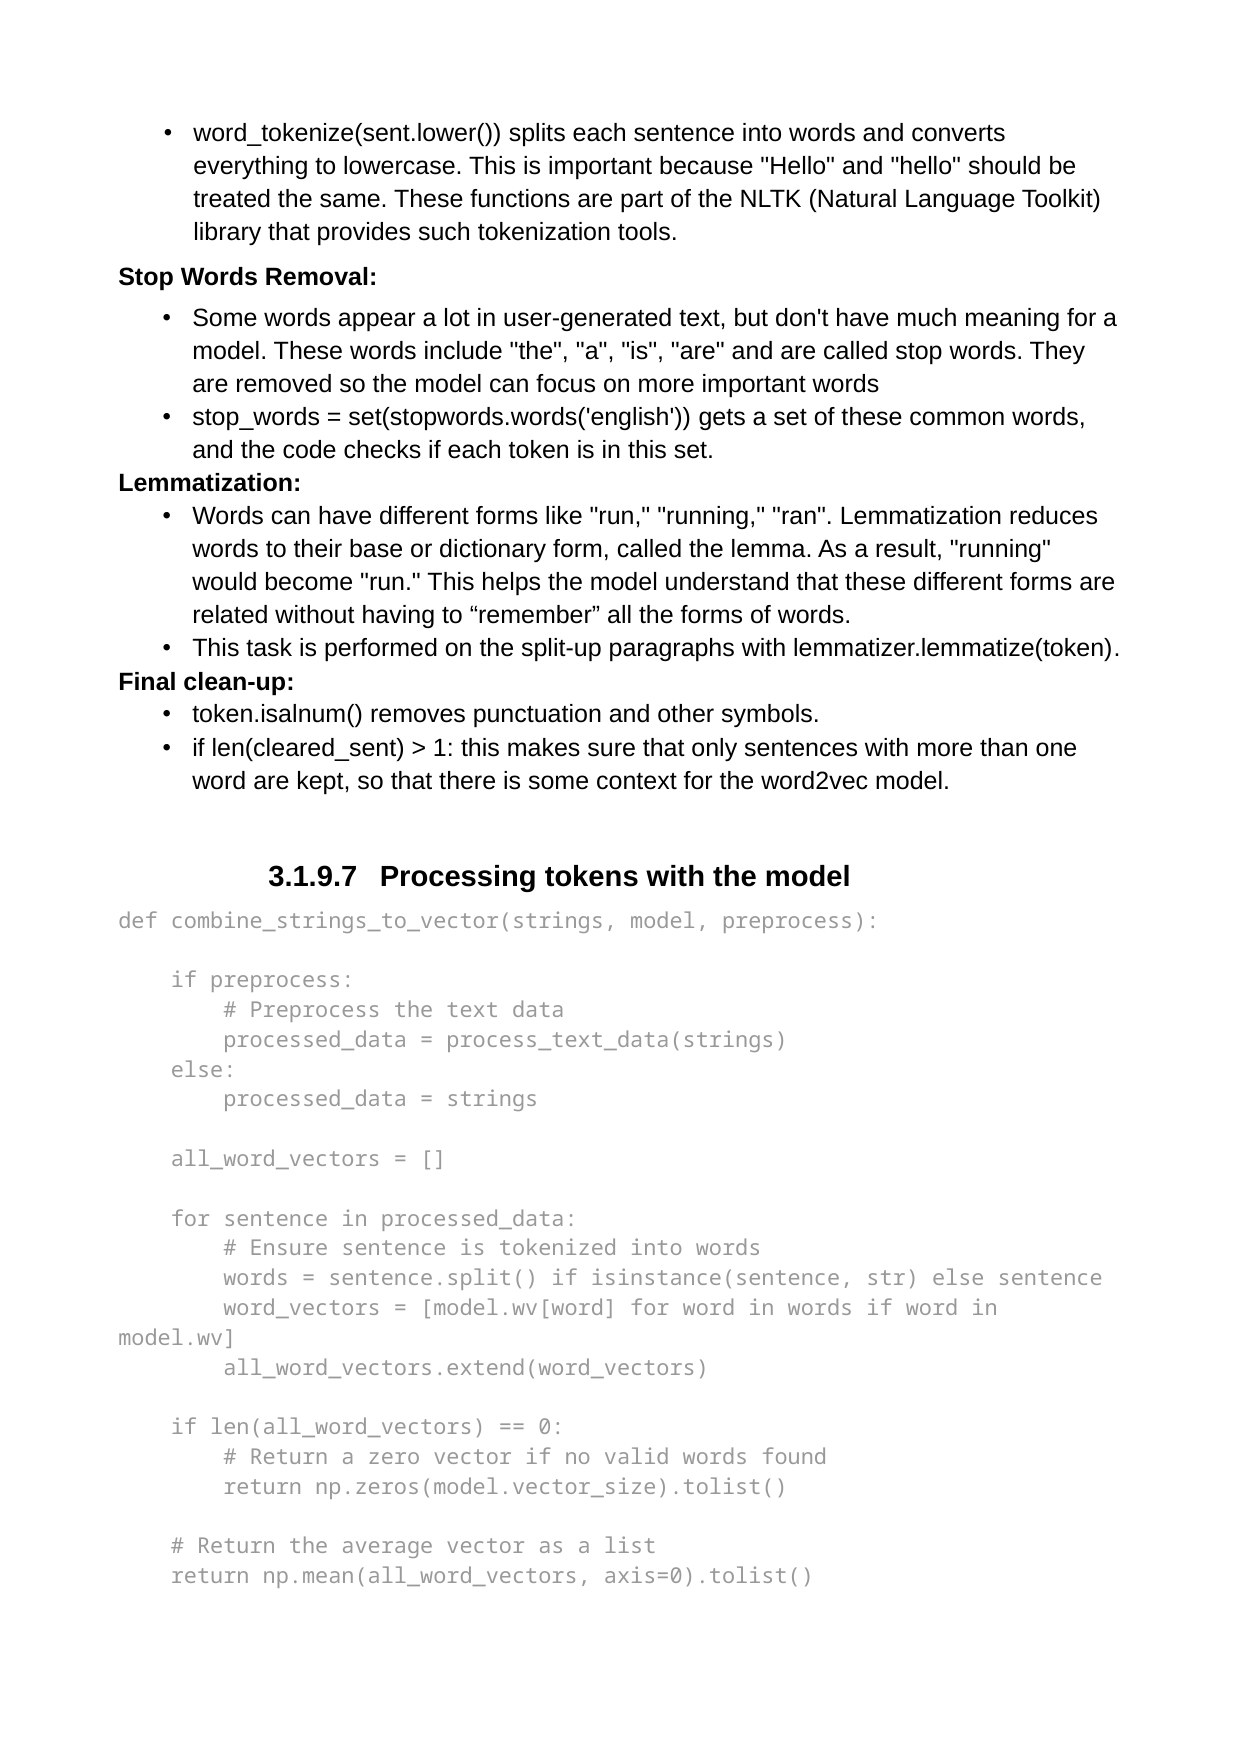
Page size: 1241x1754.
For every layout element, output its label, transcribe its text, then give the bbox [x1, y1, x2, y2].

text for sentence in processed_data: [118, 1203, 1122, 1232]
list token.isalnum() removes punctuation and other symbols. [162, 699, 1122, 728]
list This task is performed on the split-up paragraphs with lemmatizer.lemmatize(token). [162, 633, 1122, 662]
text return np.mean(all_word_vectors, axis=0).tolist() [118, 1560, 1122, 1590]
text processed_data = process_text_data(strings) [118, 1024, 1122, 1054]
list stop_words = set(stopwords.words('english')) gets a set of these common words, and the code checks if each token is in this set. [162, 402, 1122, 464]
text # Return the average vector as a list [118, 1530, 1122, 1560]
text if len(all_word_vectors) == 0: [118, 1411, 1122, 1441]
text # Preprocess the text data [118, 994, 1122, 1024]
text def combine_strings_to_vector(strings, model, preprocess): [118, 905, 1122, 934]
text else: [118, 1054, 1122, 1083]
list if len(cleared_sent) > 1: this makes sure that only sentences with more than one word are kept, so that there is some context for the word2vec model. [162, 733, 1122, 794]
text words = sentence.split() if isinstance(sentence, str) else sentence [118, 1262, 1122, 1292]
list Words can have different forms like "run," "running," "ran". Lemmatization reduces words to their base or dictionary form, called the lemma. As a result, "running" would become "run." This helps the model understand that these different forms are related without having to “remember” all the forms of words. [162, 501, 1122, 629]
text Final clean-up: [118, 666, 1122, 695]
text word_vectors = [model.wv[word] for word in words if word in model.wv] [118, 1292, 1122, 1352]
list Some words appear a lot in user-generated text, but don't have much meaning for a model. These words include "the", "a", "is", "are" and are called stop words. They are removed so the model can focus on more important words [162, 303, 1122, 398]
text # Return a zero vector if no valid words found [118, 1441, 1122, 1471]
text all_word_vectors.extend(word_vectors) [118, 1352, 1122, 1381]
text return np.zeros(model.vector_size).tolist() [118, 1471, 1122, 1501]
text if preprocess: [118, 964, 1122, 994]
text Stop Words Removal: [118, 262, 1122, 291]
text processed_data = strings [118, 1083, 1122, 1113]
subtitle Processing tokens with the model [268, 859, 1122, 892]
text all_word_vectors = [] [118, 1143, 1122, 1173]
text # Ensure sentence is tokenized into words [118, 1232, 1122, 1262]
text Lemmatization: [118, 468, 1122, 497]
list word_tokenize(sent.lower()) splits each sentence into words and converts everything to lowercase. This is important because "Hello" and "hello" should be treated the same. These functions are part of the NLTK (Natural Language Toolkit) library that provides such tokenization tools. [164, 118, 1122, 246]
